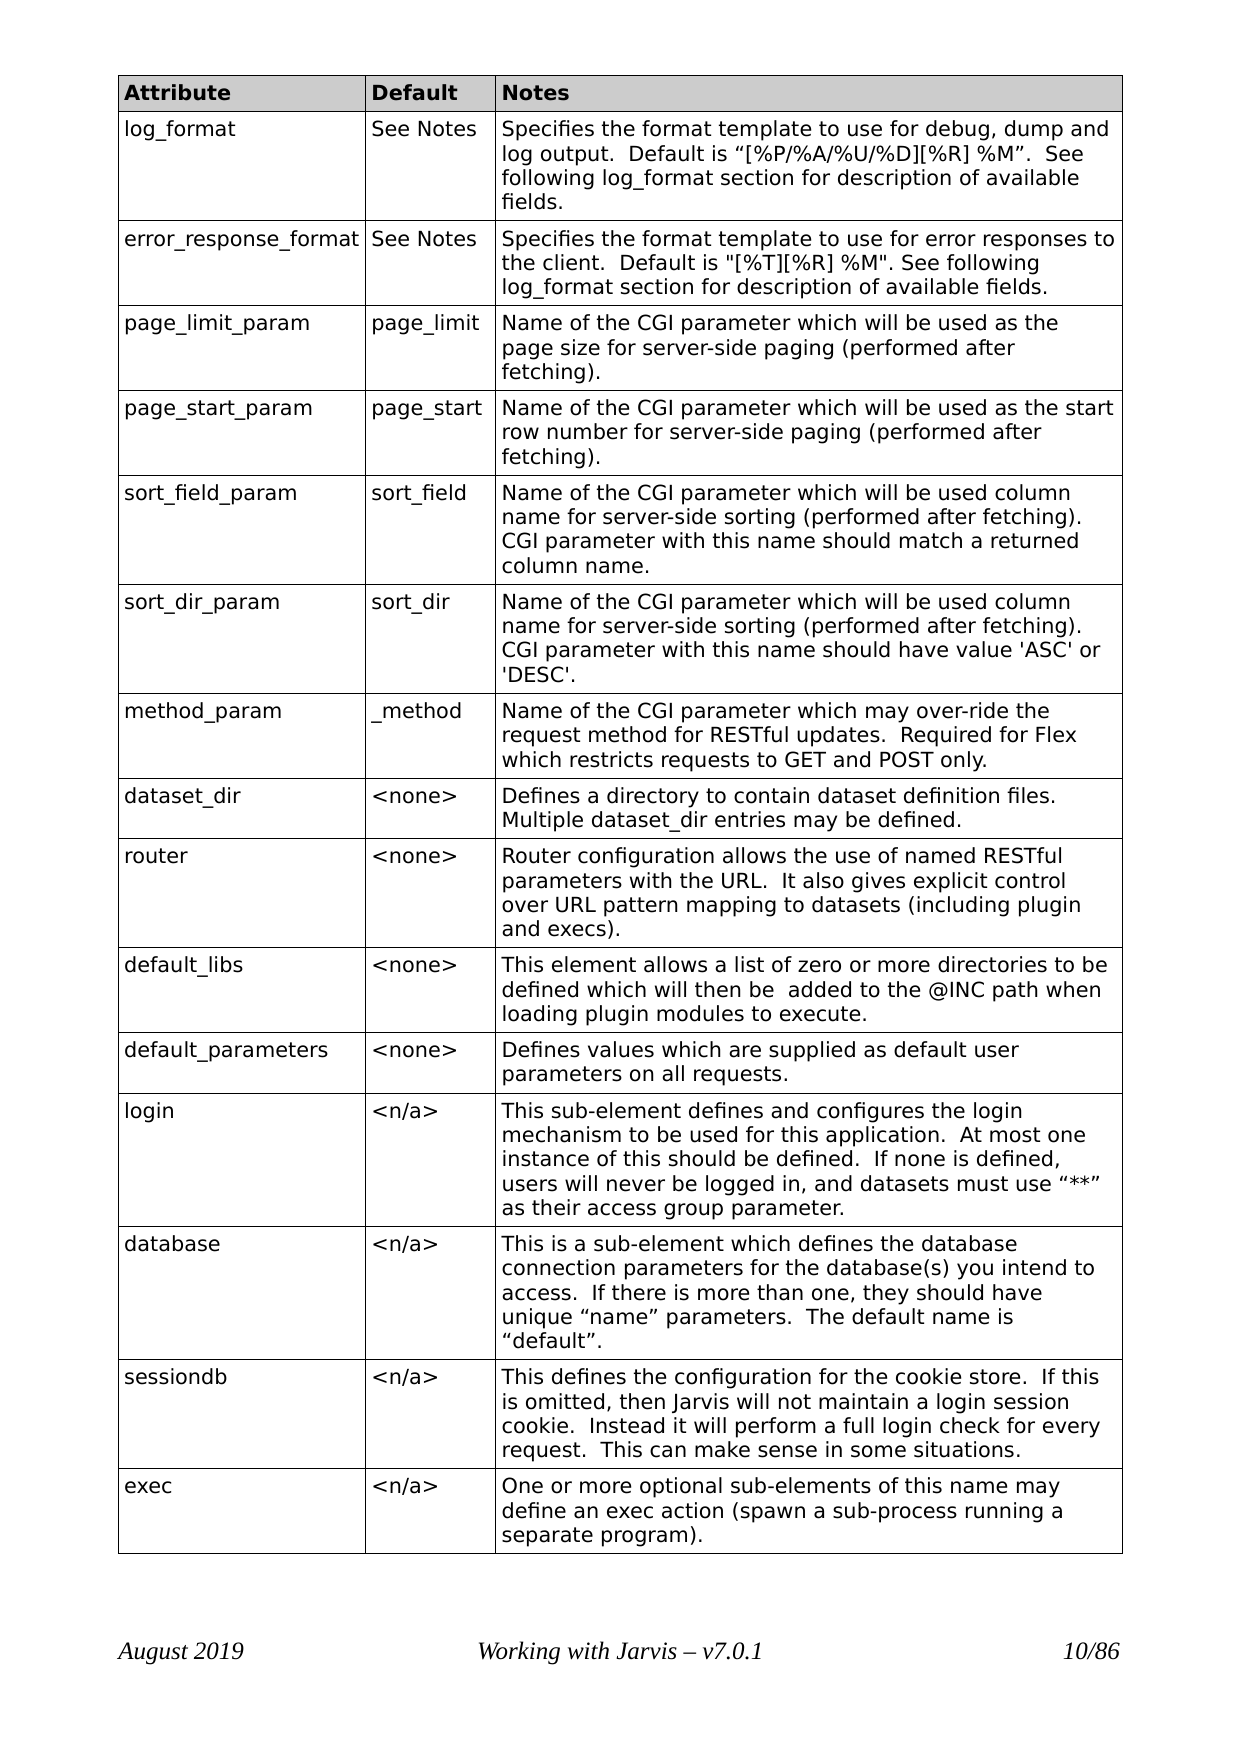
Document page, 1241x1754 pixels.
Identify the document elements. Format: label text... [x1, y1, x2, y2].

table_header Notes [496, 76, 1122, 111]
table_cell default_parameters [119, 1033, 365, 1092]
table_cell sort_field_param [119, 476, 365, 584]
table_cell page_start [366, 391, 495, 475]
table_cell _method [366, 694, 495, 778]
table_cell sort_field [366, 476, 495, 584]
table_cell dataset_dir [119, 779, 365, 838]
table_cell Specifies the format template to use for error responses to the client. Default is "[%T][%R] %M". See following log_format section for description of available fields. [496, 221, 1122, 305]
table_cell One or more optional sub-elements of this name may define an exec action (spawn a sub-process running a separate program). [496, 1469, 1122, 1553]
table_cell router [119, 839, 365, 947]
table_cell log_format [119, 112, 365, 220]
table_cell <n/a> [366, 1227, 495, 1359]
table_cell method_param [119, 694, 365, 778]
table_cell See Notes [366, 221, 495, 305]
table_cell This element allows a list of zero or more directories to be defined which will then be added to the @INC path when loading plugin modules to execute. [496, 948, 1122, 1032]
table_cell Name of the CGI parameter which will be used as the start row number for server-side paging (performed after fetching). [496, 391, 1122, 475]
table_cell sort_dir_param [119, 585, 365, 693]
table_cell This defines the configuration for the cookie store. If this is omitted, then Jarvis will not maintain a login session cookie. Instead it will perform a full login check for every request. This can make sense in some situations. [496, 1360, 1122, 1468]
table_cell Name of the CGI parameter which will be used column name for server-side sorting (performed after fetching). CGI parameter with this name should match a returned column name. [496, 476, 1122, 584]
table_cell login [119, 1094, 365, 1226]
table_cell Name of the CGI parameter which may over-ride the request method for RESTful updates. Required for Flex which restricts requests to GET and POST only. [496, 694, 1122, 778]
table_cell <n/a> [366, 1360, 495, 1468]
table_cell <none> [366, 839, 495, 947]
table_cell Router configuration allows the use of named RESTful parameters with the URL. It also gives explicit control over URL pattern mapping to datasets (including plugin and execs). [496, 839, 1122, 947]
table_cell default_libs [119, 948, 365, 1032]
table_cell database [119, 1227, 365, 1359]
table_header Attribute [119, 76, 365, 111]
table_cell Name of the CGI parameter which will be used column name for server-side sorting (performed after fetching). CGI parameter with this name should have value 'ASC' or 'DESC'. [496, 585, 1122, 693]
table_cell error_response_format [119, 221, 365, 305]
table_cell page_start_param [119, 391, 365, 475]
table_cell This is a sub-element which defines the database connection parameters for the database(s) you intend to access. If there is more than one, they should have unique “name” parameters. The default name is “default”. [496, 1227, 1122, 1359]
table_cell <none> [366, 779, 495, 838]
table_cell Specifies the format template to use for debug, dump and log output. Default is “[%P/%A/%U/%D][%R] %M”. See following log_format section for description of available fields. [496, 112, 1122, 220]
table_cell Name of the CGI parameter which will be used as the page size for server-side paging (performed after fetching). [496, 306, 1122, 390]
table_cell <none> [366, 1033, 495, 1092]
table_cell Defines a directory to contain dataset definition files. Multiple dataset_dir entries may be defined. [496, 779, 1122, 838]
table_cell sort_dir [366, 585, 495, 693]
table_cell page_limit [366, 306, 495, 390]
table_cell See Notes [366, 112, 495, 220]
table_cell <none> [366, 948, 495, 1032]
table_cell <n/a> [366, 1094, 495, 1226]
table_cell <n/a> [366, 1469, 495, 1553]
table_cell page_limit_param [119, 306, 365, 390]
table_cell exec [119, 1469, 365, 1553]
table_cell This sub-element defines and configures the login mechanism to be used for this application. At most one instance of this should be defined. If none is defined, users will never be logged in, and datasets must use “**” as their access group parameter. [496, 1094, 1122, 1226]
table_cell Defines values which are supplied as default user parameters on all requests. [496, 1033, 1122, 1092]
table_header Default [366, 76, 495, 111]
table_cell sessiondb [119, 1360, 365, 1468]
